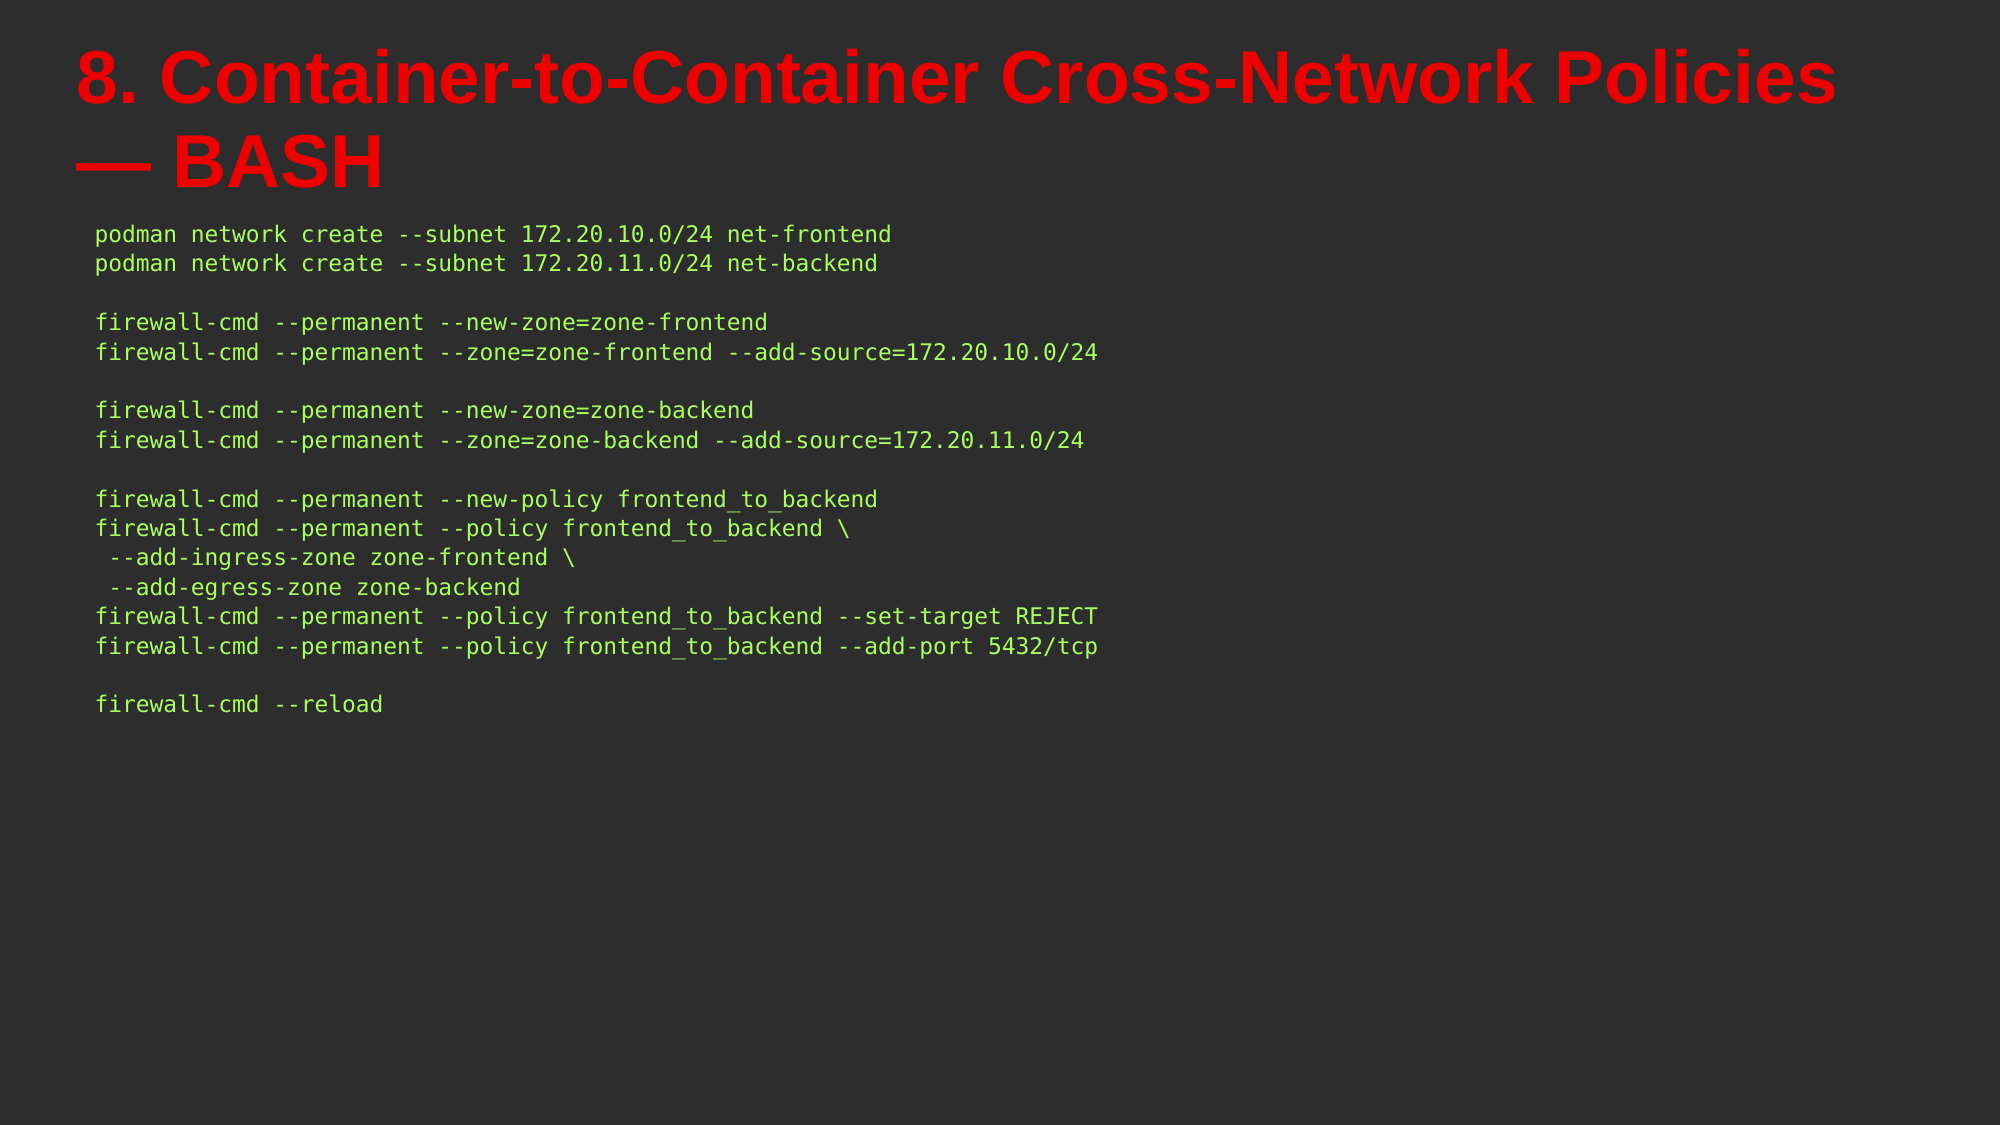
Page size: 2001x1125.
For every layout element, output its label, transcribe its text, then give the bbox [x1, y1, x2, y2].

text_box 8. Container-to-Container Cross-Network Policies — BASH [59, 23, 1942, 178]
text_box podman network create --subnet 172.20.10.0/24 net-frontend podman network create --subnet 172.20.11.0/24 net-backend firewall-cmd --permanent --new-zone=zone-frontend firewall-cmd --permanent --zone=zone-frontend --add-source=172.20.10.0/24 firewall-cmd --permanent --new-zone=zone-backend firewall-cmd --permanent --zone=zone-backend --add-source=172.20.11.0/24 firewall-cmd --permanent --new-policy frontend_to_backend firewall-cmd --permanent --policy frontend_to_backend \ --add-ingress-zone zone-frontend \ --add-egress-zone zone-backend firewall-cmd --permanent --policy frontend_to_backend --set-target REJECT firewall-cmd --permanent --policy frontend_to_backend --add-port 5432/tcp firewall-cmd --reload [59, 194, 1942, 1093]
